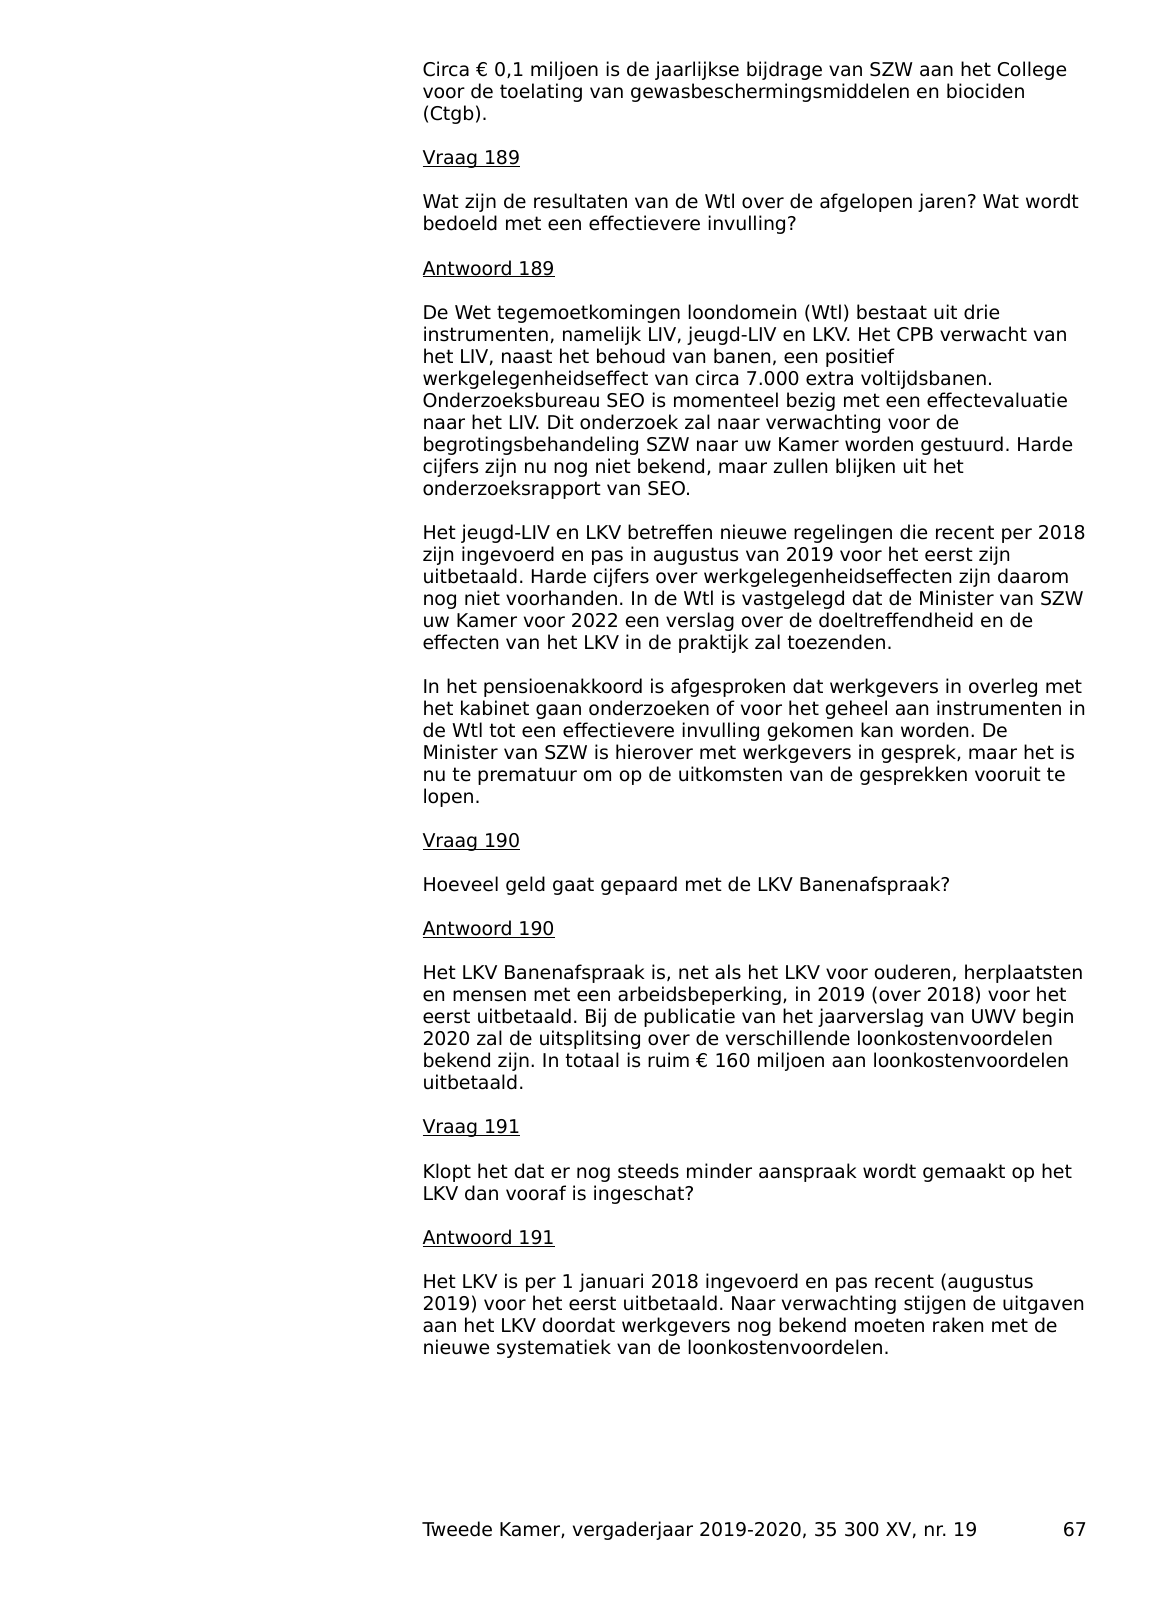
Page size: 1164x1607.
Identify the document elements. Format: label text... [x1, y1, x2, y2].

text Klopt het dat er nog steeds minder aanspraak wordt gemaakt op het LKV dan vooraf is ingeschat? [422, 1161, 1087, 1204]
text Het LKV Banenafspraak is, net als het LKV voor ouderen, herplaatsten en mensen met een arbeidsbeperking, in 2019 (over 2018) voor het eerst uitbetaald. Bij de publicatie van het jaarverslag van UWV begin 2020 zal de uitsplitsing over de verschillende loonkostenvoordelen bekend zijn. In totaal is ruim € 160 miljoen aan loonkostenvoordelen uitbetaald. [422, 962, 1087, 1094]
text De Wet tegemoetkomingen loondomein (Wtl) bestaat uit drie instrumenten, namelijk LIV, jeugd-LIV en LKV. Het CPB verwacht van het LIV, naast het behoud van banen, een positief werkgelegenheidseffect van circa 7.000 extra voltijdsbanen. Onderzoeksbureau SEO is momenteel bezig met een effectevaluatie naar het LIV. Dit onderzoek zal naar verwachting voor de begrotingsbehandeling SZW naar uw Kamer worden gestuurd. Harde cijfers zijn nu nog niet bekend, maar zullen blijken uit het onderzoeksrapport van SEO. [422, 302, 1087, 499]
text Circa € 0,1 miljoen is de jaarlijkse bijdrage van SZW aan het College voor de toelating van gewasbeschermingsmiddelen en biociden (Ctgb). [422, 59, 1087, 125]
text In het pensioenakkoord is afgesproken dat werkgevers in overleg met het kabinet gaan onderzoeken of voor het geheel aan instrumenten in de Wtl tot een effectievere invulling gekomen kan worden. De Minister van SZW is hierover met werkgevers in gesprek, maar het is nu te prematuur om op de uitkomsten van de gesprekken vooruit te lopen. [422, 676, 1087, 808]
subtitle Antwoord 189 [422, 257, 1087, 279]
subtitle Antwoord 191 [422, 1227, 1087, 1249]
text Het jeugd-LIV en LKV betreffen nieuwe regelingen die recent per 2018 zijn ingevoerd en pas in augustus van 2019 voor het eerst zijn uitbetaald. Harde cijfers over werkgelegenheidseffecten zijn daarom nog niet voorhanden. In de Wtl is vastgelegd dat de Minister van SZW uw Kamer voor 2022 een verslag over de doeltreffendheid en de effecten van het LKV in de praktijk zal toezenden. [422, 522, 1087, 653]
subtitle Vraag 191 [422, 1116, 1087, 1138]
subtitle Vraag 189 [422, 147, 1087, 169]
text Hoeveel geld gaat gepaard met de LKV Banenafspraak? [422, 874, 1087, 896]
subtitle Vraag 190 [422, 830, 1087, 852]
text Het LKV is per 1 januari 2018 ingevoerd en pas recent (augustus 2019) voor het eerst uitbetaald. Naar verwachting stijgen de uitgaven aan het LKV doordat werkgevers nog bekend moeten raken met de nieuwe systematiek van de loonkostenvoordelen. [422, 1271, 1087, 1359]
text Wat zijn de resultaten van de Wtl over de afgelopen jaren? Wat wordt bedoeld met een effectievere invulling? [422, 191, 1087, 235]
subtitle Antwoord 190 [422, 918, 1087, 940]
